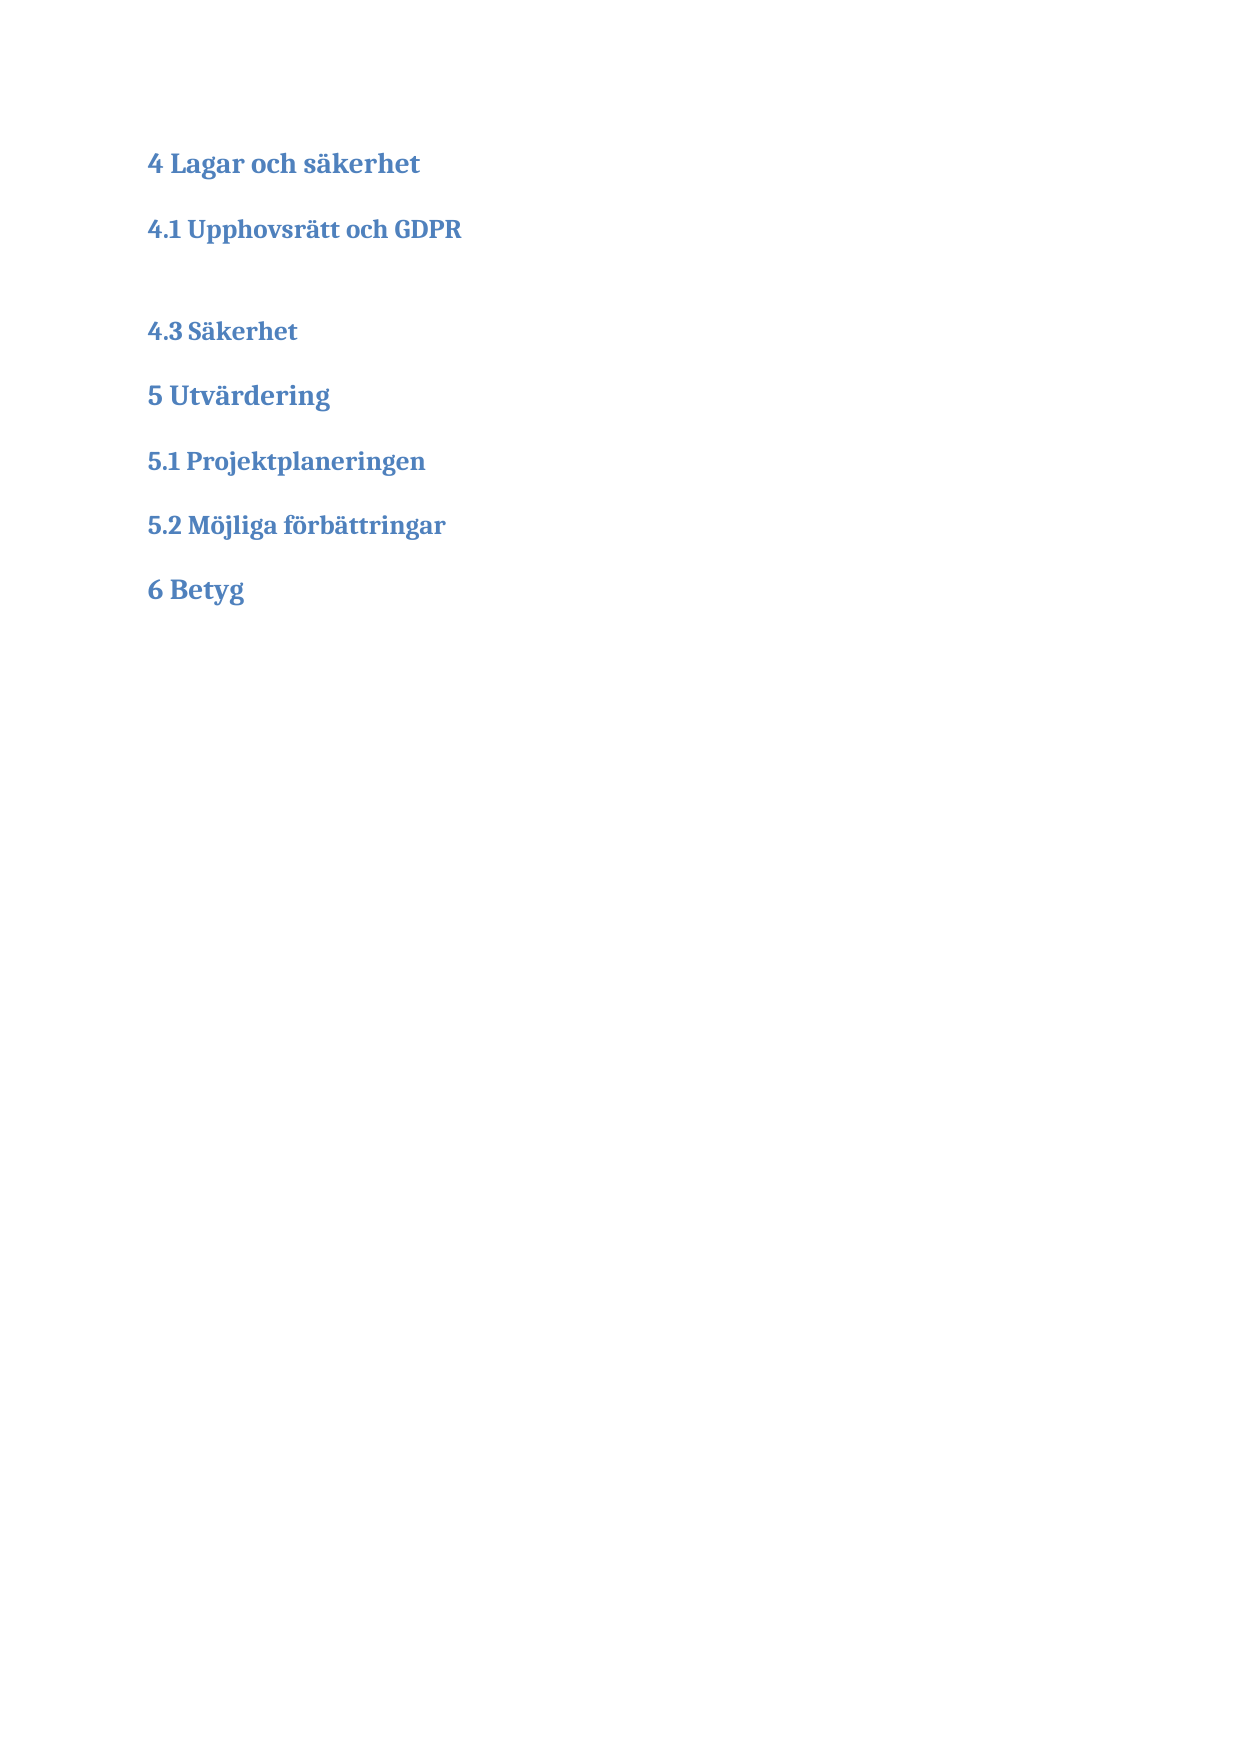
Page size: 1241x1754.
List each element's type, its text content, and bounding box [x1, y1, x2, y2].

text 5.1 Projektplaneringen [148, 446, 1093, 477]
text 4 Lagar och säkerhet [148, 148, 1093, 181]
text 4.3 Säkerhet [148, 316, 1093, 347]
text 5.2 Möjliga förbättringar [148, 510, 1093, 541]
text 4.1 Upphovsrätt och GDPR [148, 214, 1093, 246]
text 5 Utvärdering [148, 379, 1093, 413]
text 6 Betyg [148, 573, 1093, 607]
